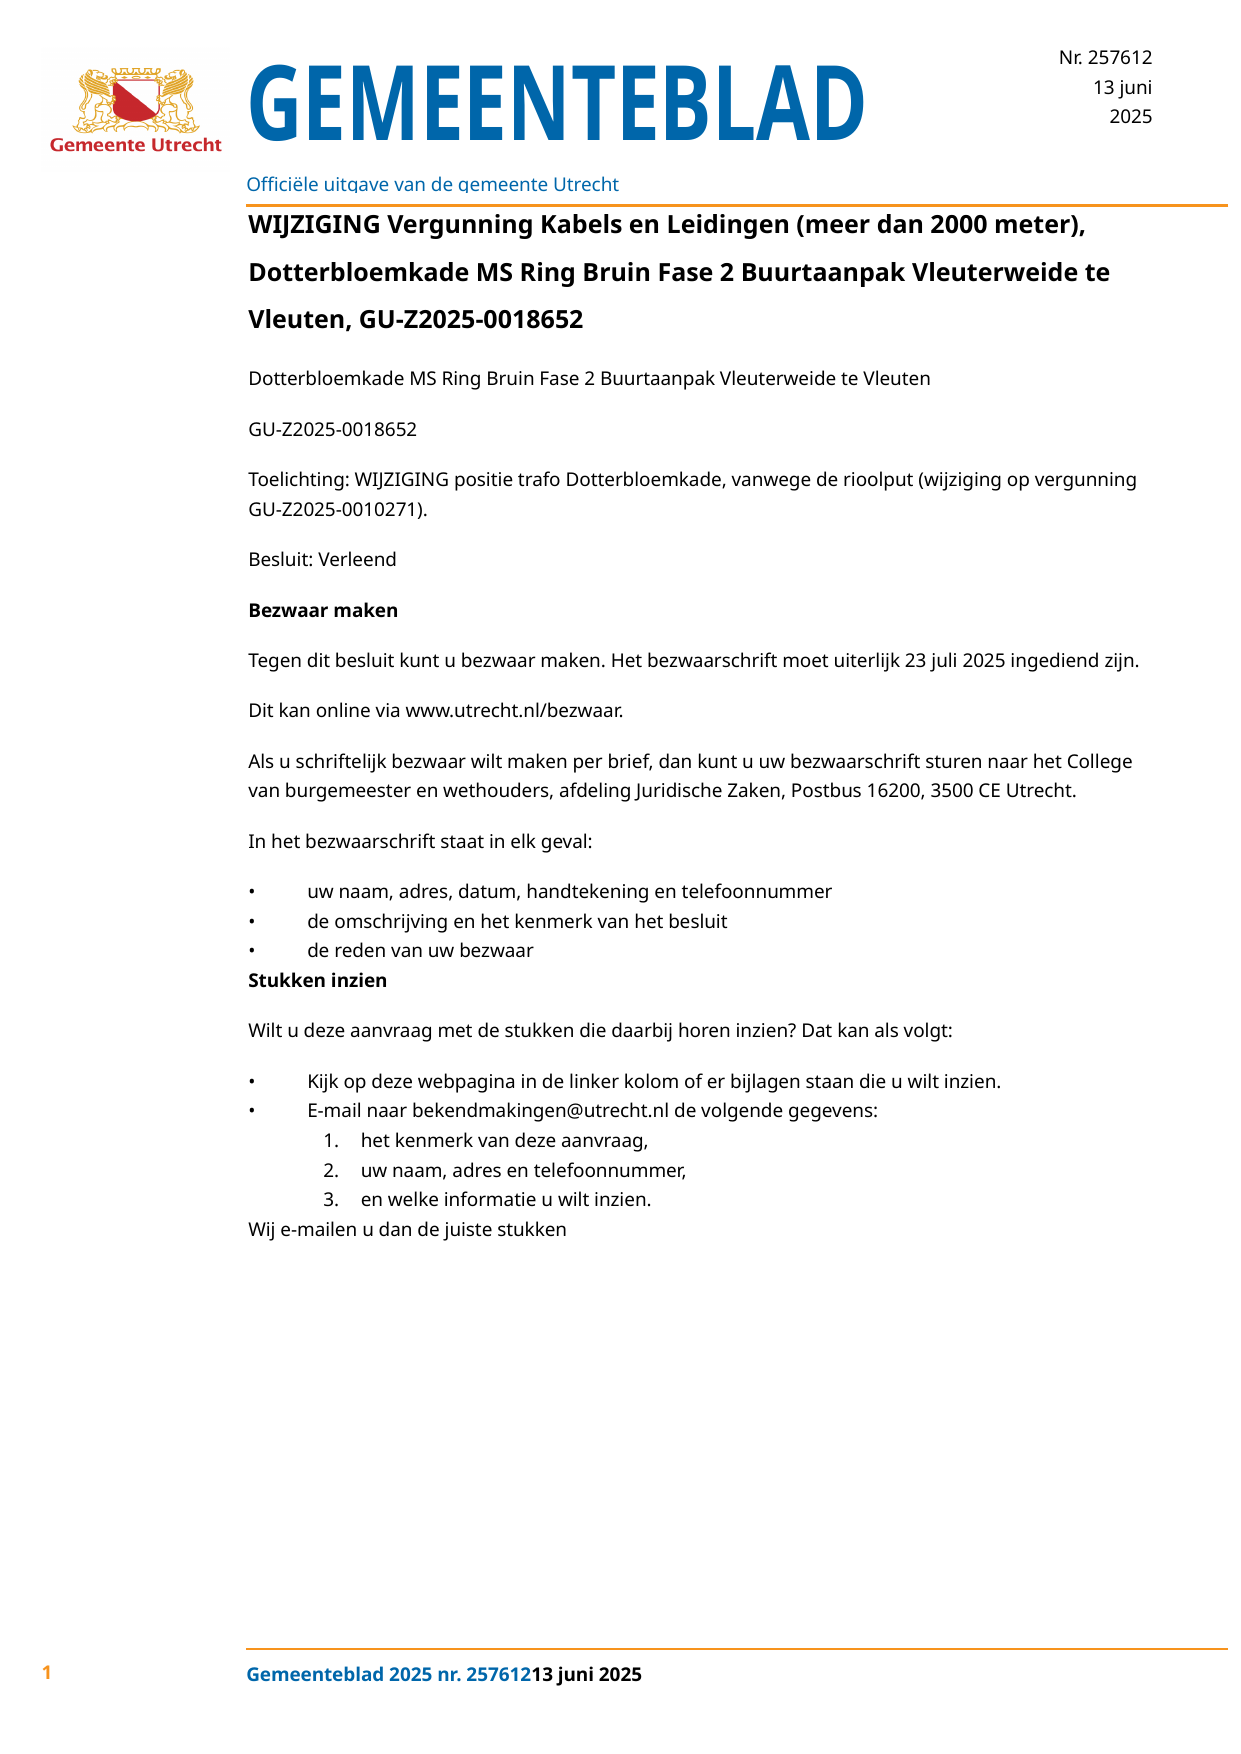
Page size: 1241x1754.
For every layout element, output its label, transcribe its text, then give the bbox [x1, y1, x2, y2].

list en welke informatie u wilt inzien. [323, 1186, 1152, 1212]
text WIJZIGING Vergunning Kabels en Leidingen (meer dan 2000 meter), Dotterbloemkade MS Ring Bruin Fase 2 Buurtaanpak Vleuterweide te Vleuten, GU-Z2025-0018652 [248, 207, 1152, 336]
text Besluit: Verleend [248, 546, 1152, 572]
list het kenmerk van deze aanvraag, [323, 1127, 1152, 1153]
text Bezwaar maken [248, 597, 1152, 622]
picture [41, 47, 231, 172]
text Stukken inzien [248, 967, 1152, 993]
list de omschrijving en het kenmerk van het besluit [248, 908, 1152, 934]
text In het bezwaarschrift staat in elk geval: [248, 828, 1152, 854]
text Dotterbloemkade MS Ring Bruin Fase 2 Buurtaanpak Vleuterweide te Vleuten [248, 366, 1152, 391]
list uw naam, adres en telefoonnummer, [323, 1157, 1152, 1182]
list Kijk op deze webpagina in de linker kolom of er bijlagen staan die u wilt inzien. [248, 1068, 1152, 1094]
text Wij e-mailen u dan de juiste stukken [248, 1216, 1152, 1242]
list E-mail naar bekendmakingen@utrecht.nl de volgende gegevens: [248, 1098, 1152, 1123]
list uw naam, adres, datum, handtekening en telefoonnummer [248, 878, 1152, 904]
text GU-Z2025-0018652 [248, 416, 1152, 442]
text Tegen dit besluit kunt u bezwaar maken. Het bezwaarschrift moet uiterlijk 23 juli 2025 ingediend zijn. [248, 647, 1152, 673]
text Dit kan online via www.utrecht.nl/bezwaar. [248, 698, 1152, 723]
text Toelichting: WIJZIGING positie trafo Dotterbloemkade, vanwege de rioolput (wijziging op vergunning GU-Z2025-0010271). [248, 466, 1152, 522]
list de reden van uw bezwaar [248, 938, 1152, 963]
text Wilt u deze aanvraag met de stukken die daarbij horen inzien? Dat kan als volgt: [248, 1018, 1152, 1043]
text Als u schriftelijk bezwaar wilt maken per brief, dan kunt u uw bezwaarschrift sturen naar het College van burgemeester en wethouders, afdeling Juridische Zaken, Postbus 16200, 3500 CE Utrecht. [248, 748, 1152, 803]
